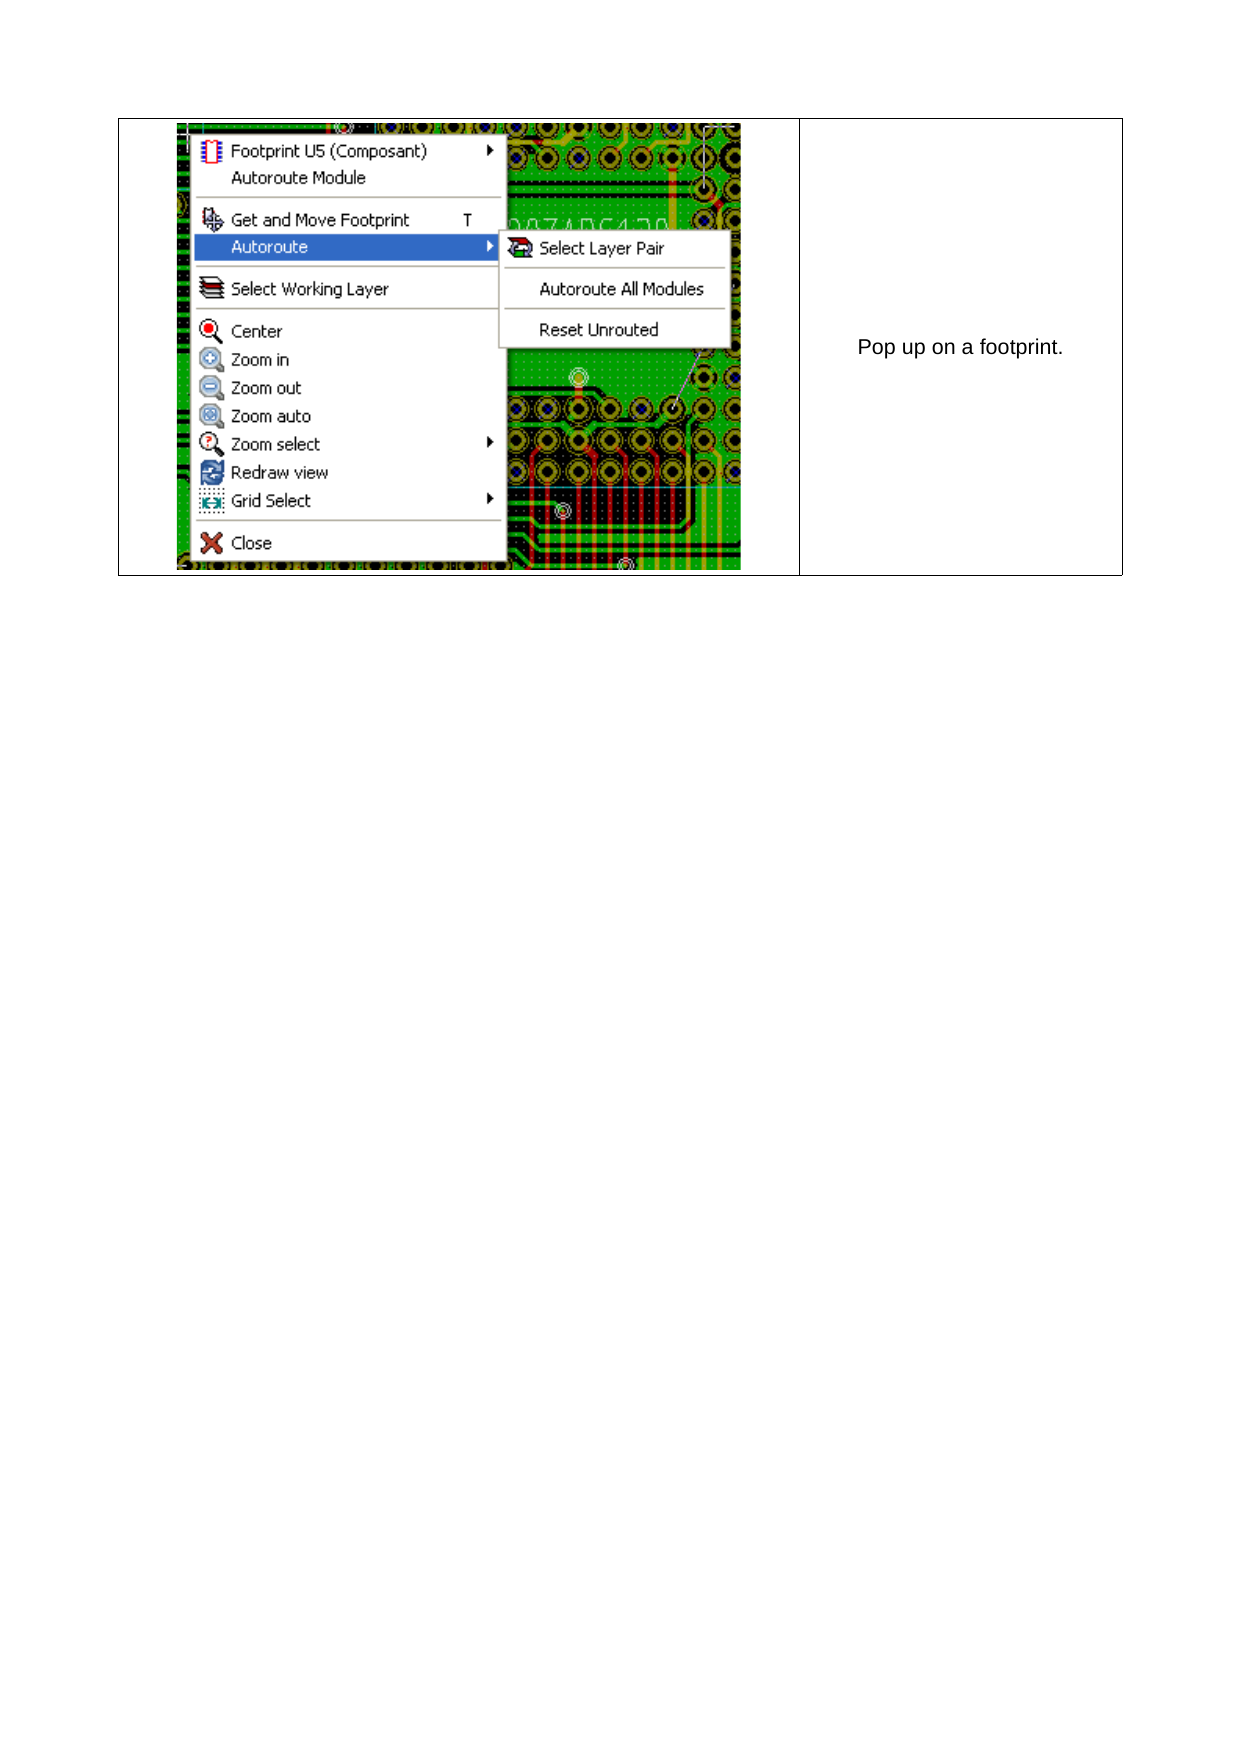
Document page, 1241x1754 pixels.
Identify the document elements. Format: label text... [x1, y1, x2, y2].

table_cell [119, 119, 799, 575]
table_cell Pop up on a footprint. [800, 119, 1122, 575]
picture [176, 123, 741, 570]
